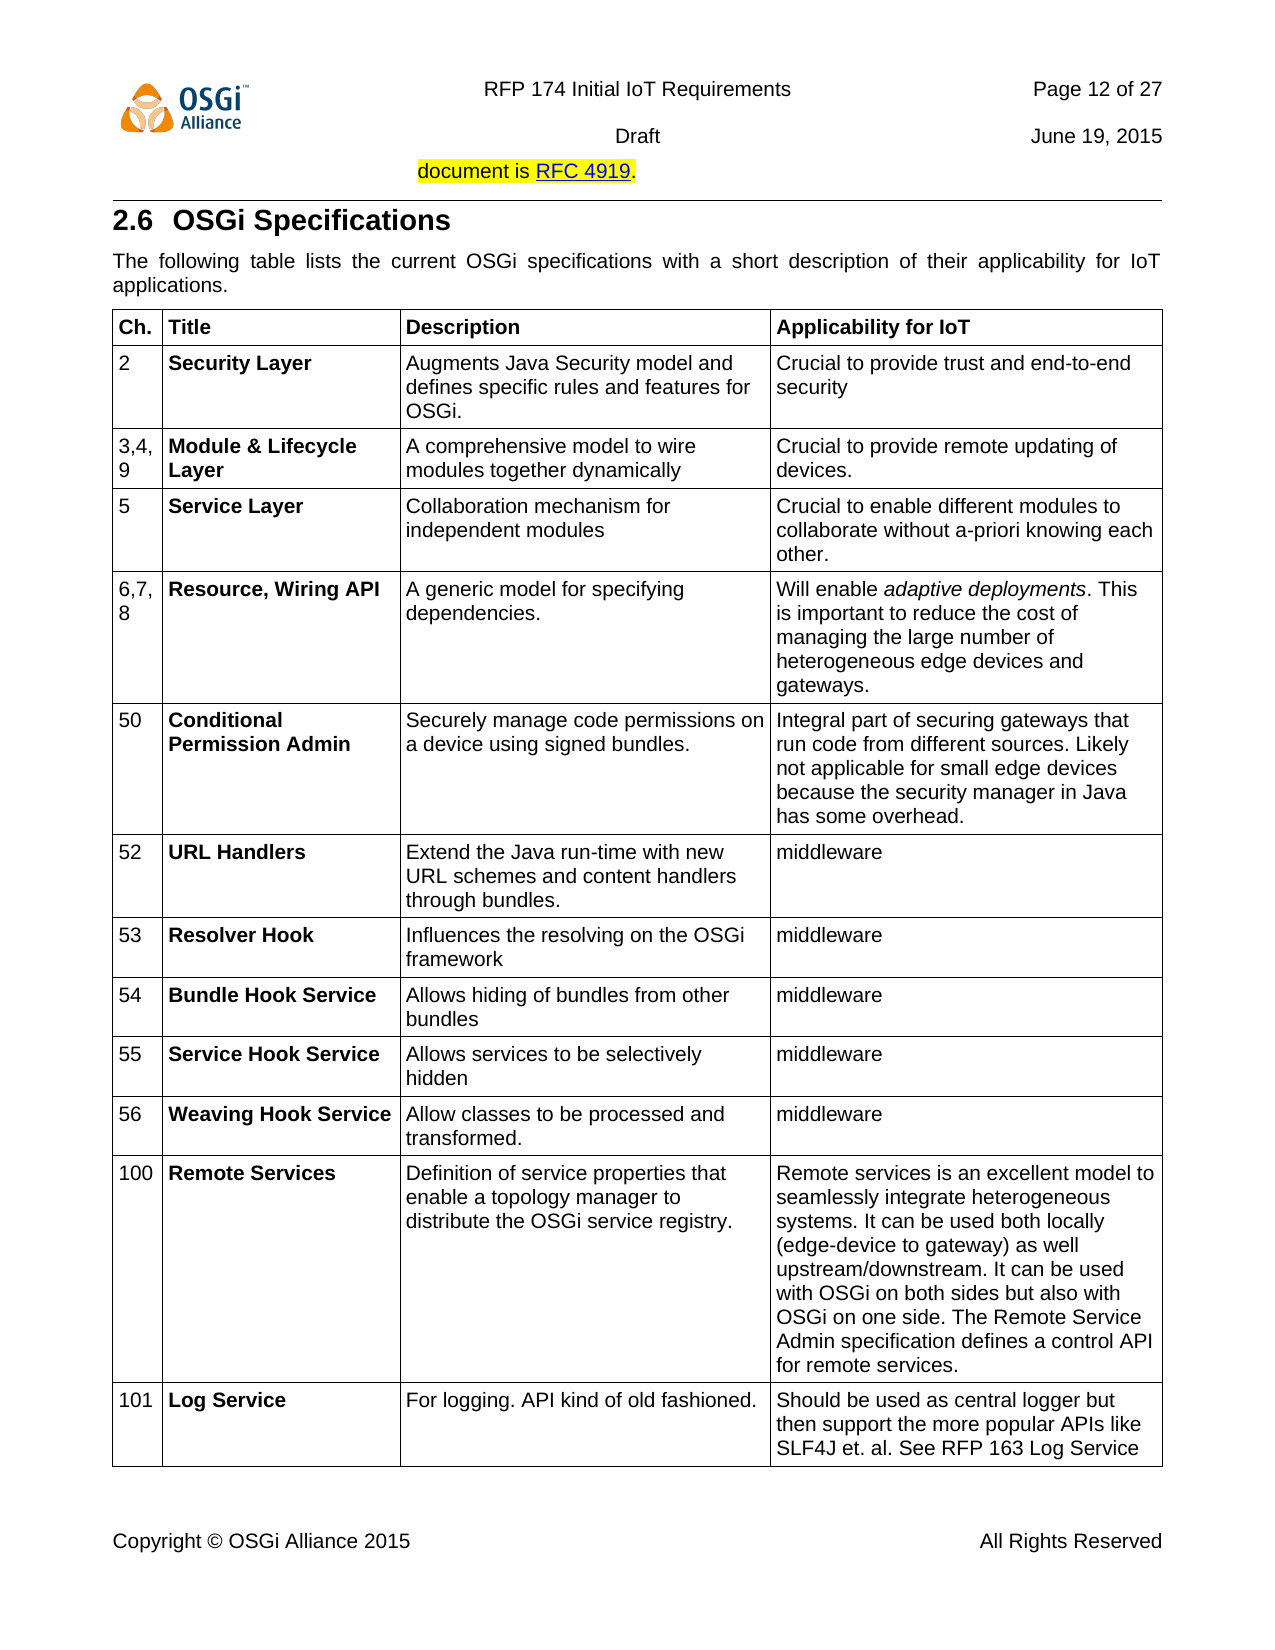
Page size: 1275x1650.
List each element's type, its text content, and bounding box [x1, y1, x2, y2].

table_cell middleware [771, 918, 1162, 977]
table_cell Conditional Permission Admin [163, 704, 400, 834]
table_cell Resource, Wiring API [163, 572, 400, 702]
table_cell middleware [771, 978, 1162, 1036]
table_cell 53 [113, 918, 162, 977]
table_cell middleware [771, 1037, 1162, 1096]
table_cell Crucial to enable different modules to collaborate without a-priori knowing each other. [771, 489, 1162, 571]
table_cell Extend the Java run-time with new URL schemes and content handlers through bundles. [401, 835, 770, 917]
table_cell 2 [113, 346, 162, 428]
table_cell Crucial to provide remote updating of devices. [771, 429, 1162, 488]
table_cell Integral part of securing gateways that run code from different sources. Likely not applicable for small edge devices because the security manager in Java has some overhead. [771, 704, 1162, 834]
table_header Title [163, 310, 400, 345]
table_cell 56 [113, 1097, 162, 1155]
table_cell Crucial to provide trust and end-to-end security [771, 346, 1162, 428]
table_cell middleware [771, 835, 1162, 917]
subtitle OSGi Specifications [112, 201, 1162, 236]
table_cell Influences the resolving on the OSGi framework [401, 918, 770, 977]
table_cell 52 [113, 835, 162, 917]
table_cell 101 [113, 1383, 162, 1466]
table_cell 50 [113, 704, 162, 834]
table_cell Will enable adaptive deployments. This is important to reduce the cost of managing the large number of heterogeneous edge devices and gateways. [771, 572, 1162, 702]
table_cell [340, 159, 417, 183]
table_cell Definition of service properties that enable a topology manager to distribute the OSGi service registry. [401, 1156, 770, 1382]
table_cell For logging. API kind of old fashioned. [401, 1383, 770, 1466]
table_cell Service Layer [163, 489, 400, 571]
table_cell 6,7,8 [113, 572, 162, 702]
table_cell Should be used as central logger but then support the more popular APIs like SLF4J et. al. See RFP 163 Log Service [771, 1383, 1162, 1466]
table_cell 3,4,9 [113, 429, 162, 488]
table_cell Remote Services [163, 1156, 400, 1382]
table_cell Remote services is an excellent model to seamlessly integrate heterogeneous systems. It can be used both locally (edge-device to gateway) as well upstream/downstream. It can be used with OSGi on both sides but also with OSGi on one side. The Remote Service Admin specification defines a control API for remote services. [771, 1156, 1162, 1382]
table_cell Collaboration mechanism for independent modules [401, 489, 770, 571]
table_header Ch. [113, 310, 162, 345]
table_cell middleware [771, 1097, 1162, 1155]
table_cell 54 [113, 978, 162, 1036]
table_cell URL Handlers [163, 835, 400, 917]
table_cell Security Layer [163, 346, 400, 428]
table_cell Bundle Hook Service [163, 978, 400, 1036]
table_cell Allows hiding of bundles from other bundles [401, 978, 770, 1036]
table_header Applicability for IoT [771, 310, 1162, 345]
table_cell [113, 159, 340, 183]
table_cell A comprehensive model to wire modules together dynamically [401, 429, 770, 488]
table_cell 100 [113, 1156, 162, 1382]
table_cell A generic model for specifying dependencies. [401, 572, 770, 702]
table_cell Service Hook Service [163, 1037, 400, 1096]
table_cell Securely manage code permissions on a device using signed bundles. [401, 704, 770, 834]
table_cell Module & Lifecycle Layer [163, 429, 400, 488]
table_cell Log Service [163, 1383, 400, 1466]
table_cell Allow classes to be processed and transformed. [401, 1097, 770, 1155]
table_cell Weaving Hook Service [163, 1097, 400, 1155]
table_cell Augments Java Security model and defines specific rules and features for OSGi. [401, 346, 770, 428]
table_cell Resolver Hook [163, 918, 400, 977]
table_header Description [401, 310, 770, 345]
table_cell document is RFC 4919. [418, 159, 1162, 183]
picture [113, 76, 257, 140]
text The following table lists the current OSGi specifications with a short description of their applicability for IoT applications. [112, 249, 1162, 297]
table_cell Allows services to be selectively hidden [401, 1037, 770, 1096]
table_cell 5 [113, 489, 162, 571]
table_cell 55 [113, 1037, 162, 1096]
